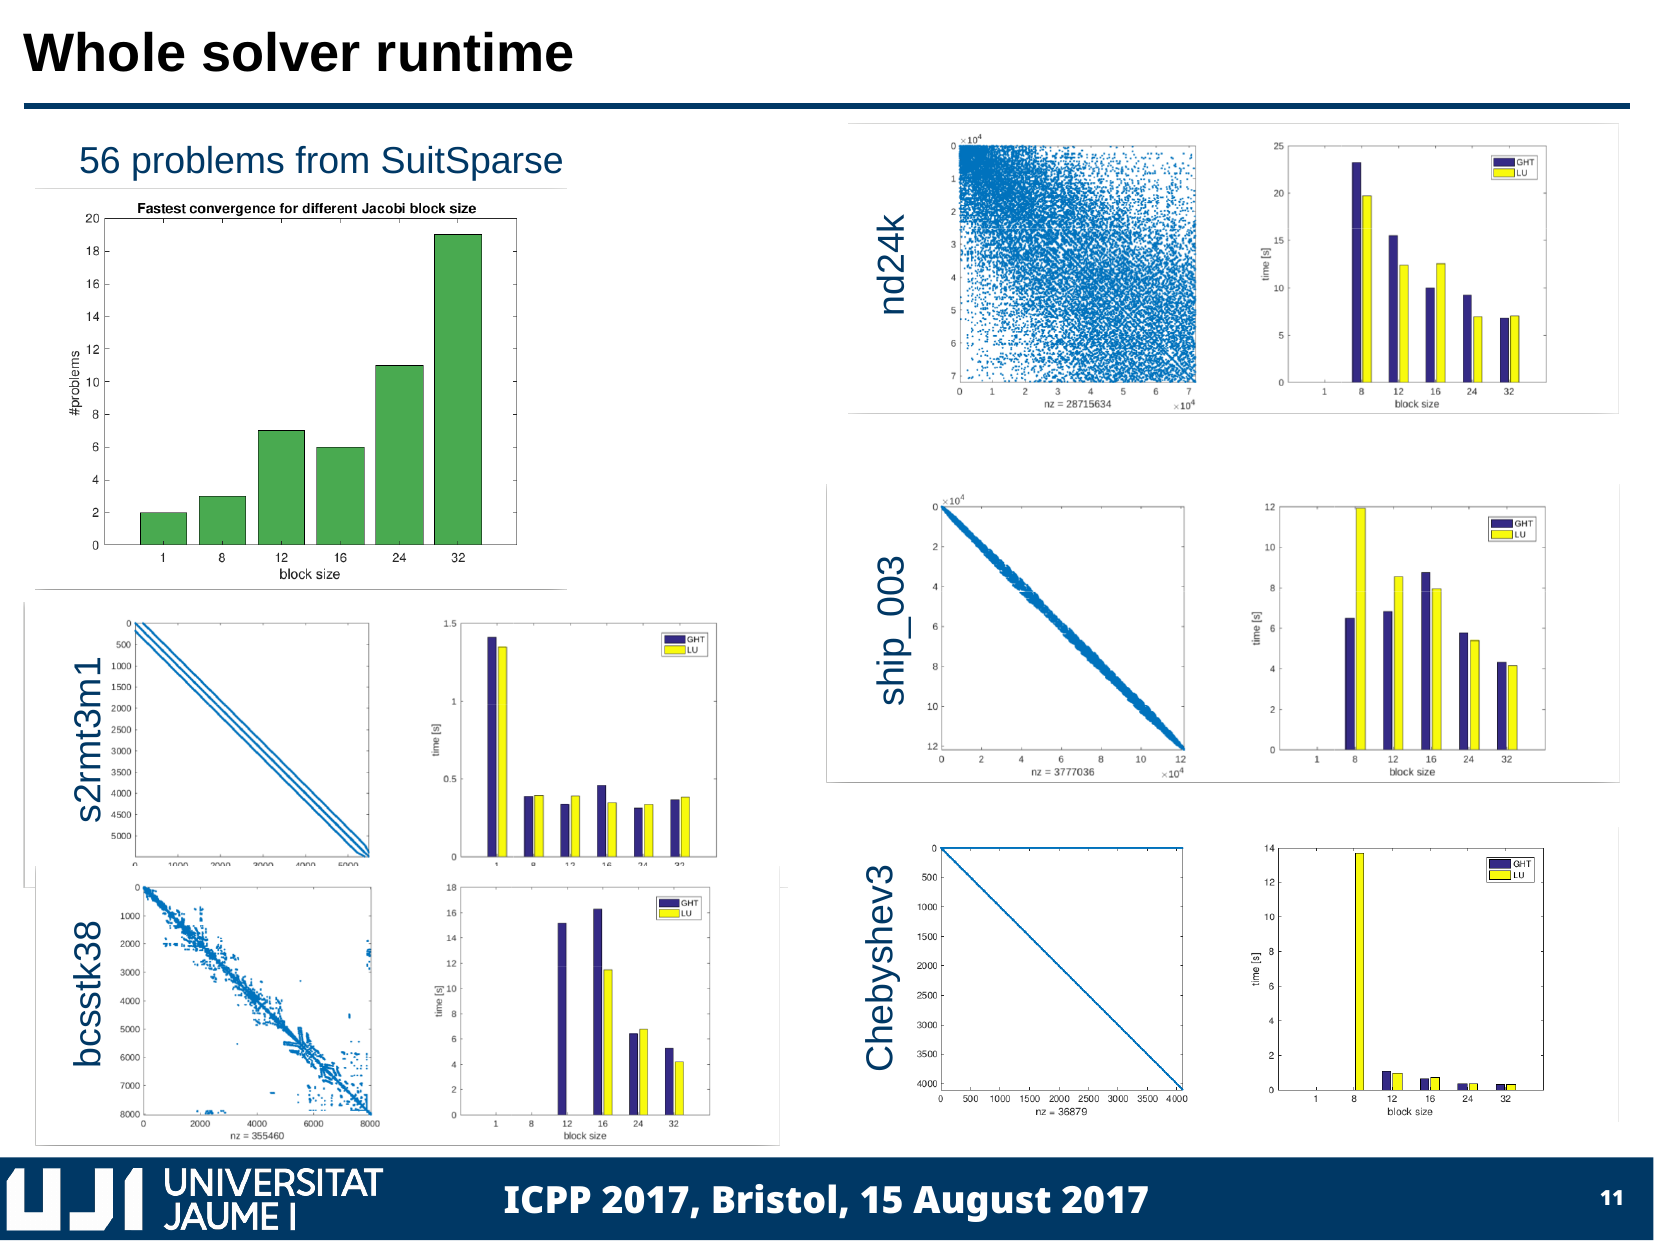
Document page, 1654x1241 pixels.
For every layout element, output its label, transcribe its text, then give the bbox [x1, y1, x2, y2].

picture [826, 827, 1619, 1123]
title Whole solver runtime [23, 0, 1630, 107]
text_box nd24k [862, 193, 922, 331]
text_box bcsstk38 [59, 897, 119, 1084]
text_box ship_003 [862, 531, 922, 722]
picture [826, 484, 1620, 783]
picture [0, 1158, 390, 1241]
picture [848, 123, 1619, 414]
text_box s2rmt3m1 [59, 633, 119, 839]
picture [35, 188, 567, 590]
text_box 56 problems from SuitSparse [64, 132, 579, 189]
text_box Chebyshev3 [850, 838, 910, 1088]
picture [23, 602, 788, 1146]
